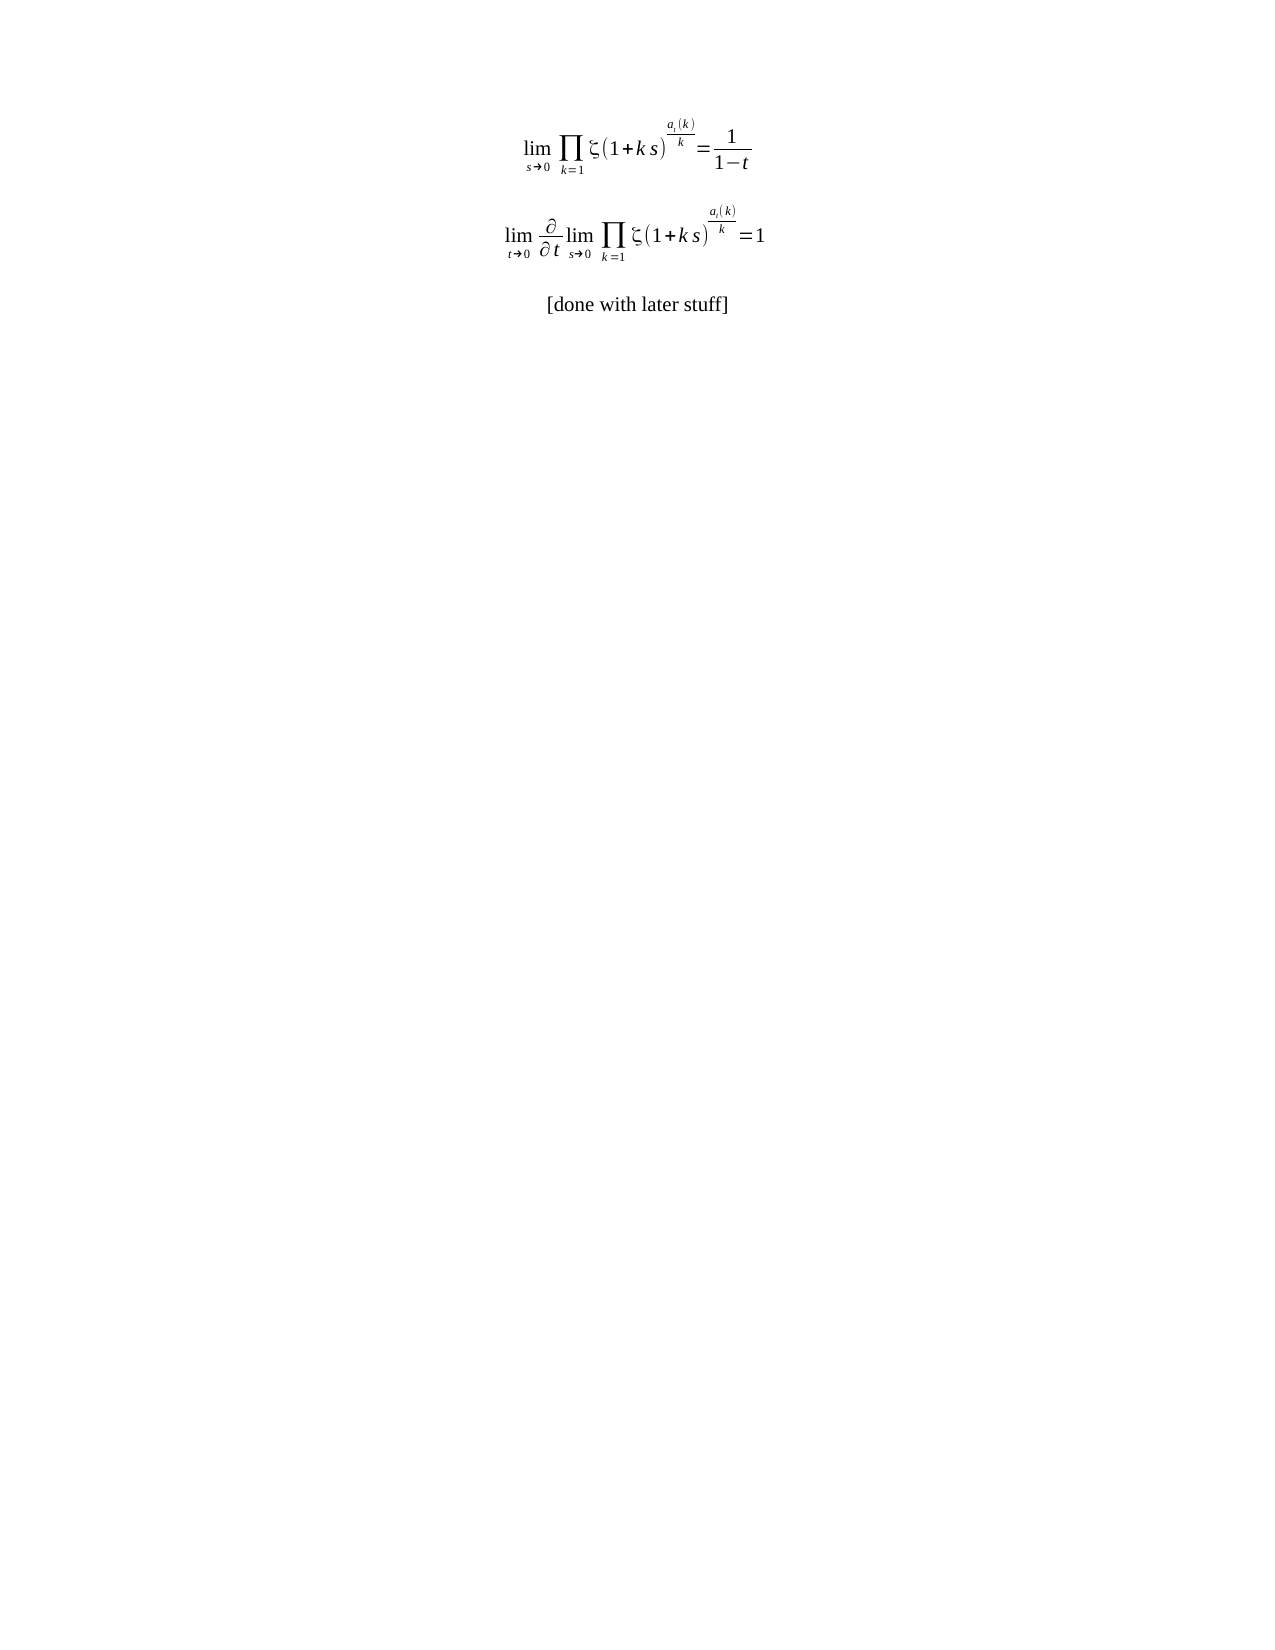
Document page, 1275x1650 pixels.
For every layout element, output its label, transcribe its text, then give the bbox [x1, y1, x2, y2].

text [done with later stuff] [118, 292, 1157, 316]
